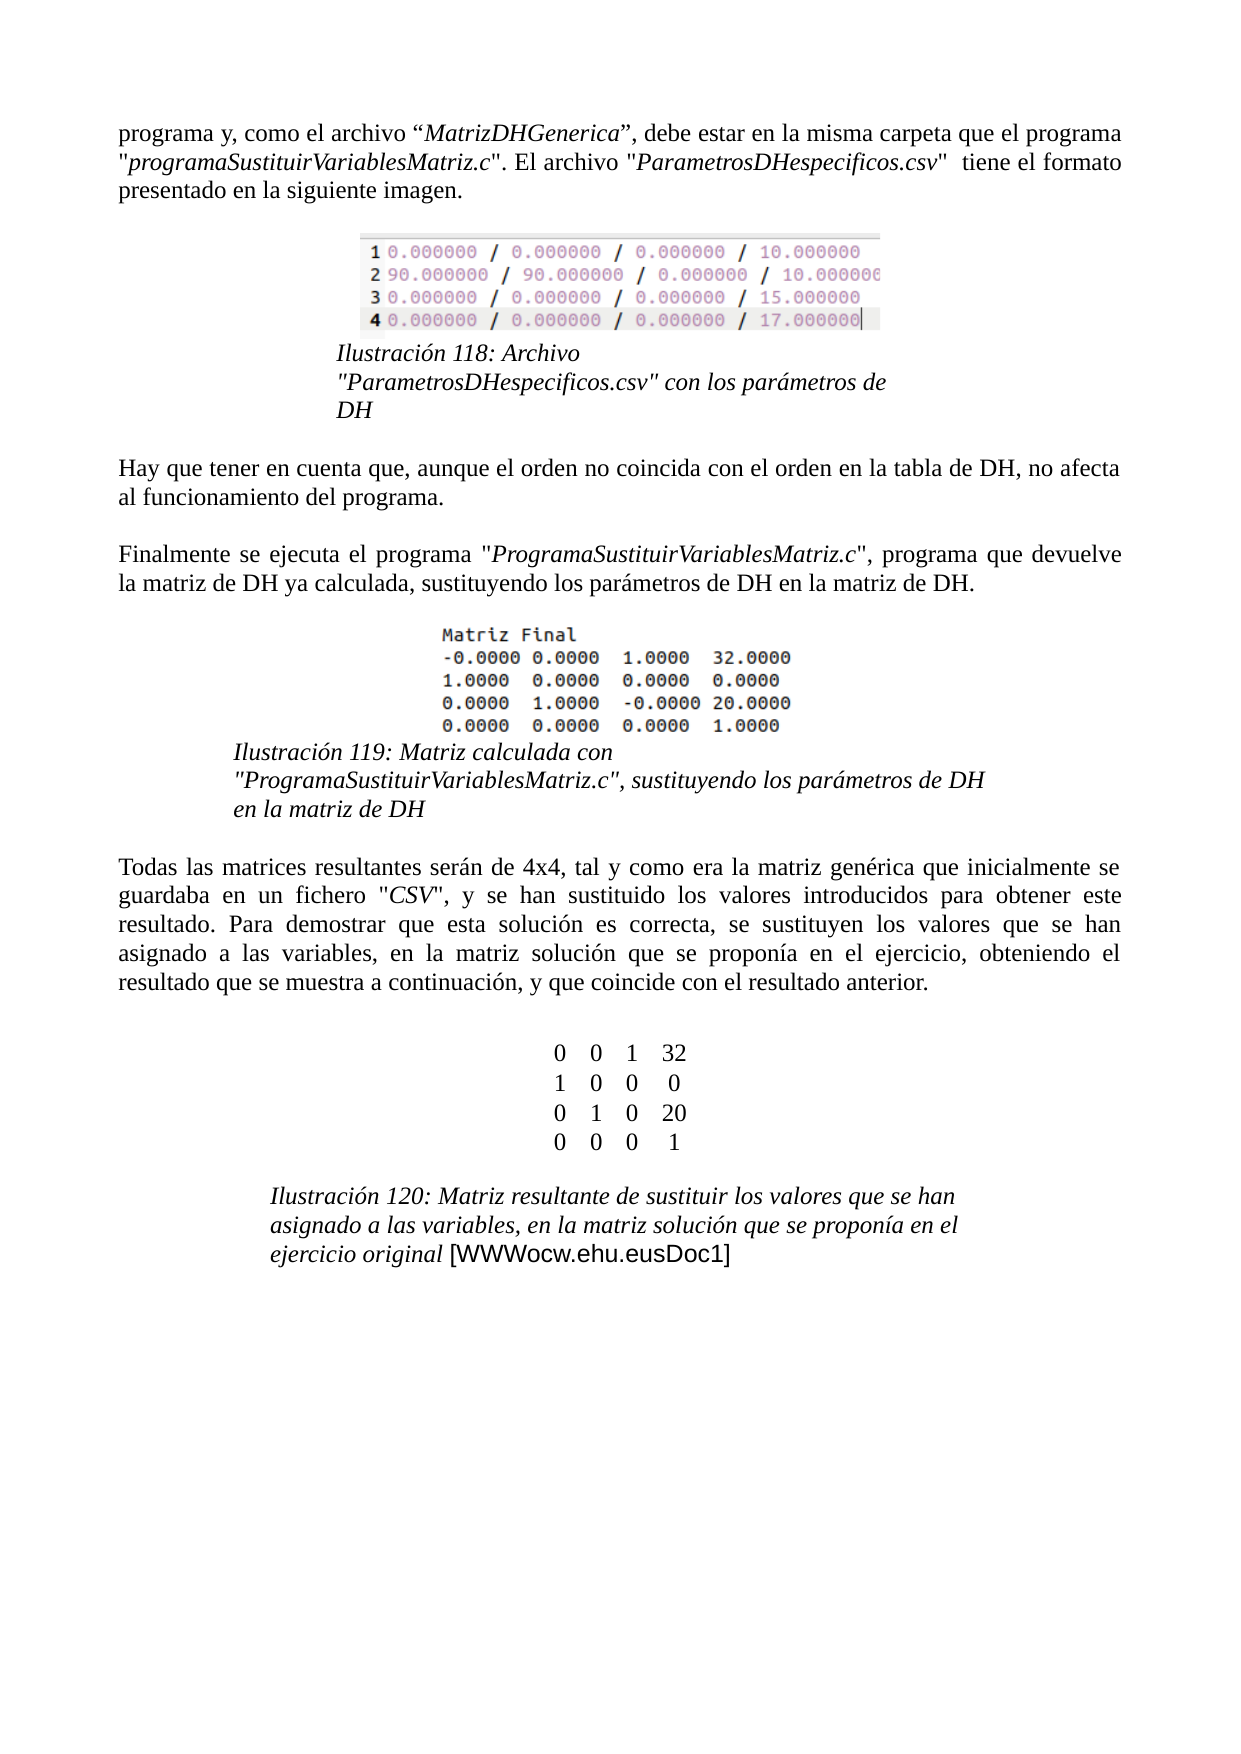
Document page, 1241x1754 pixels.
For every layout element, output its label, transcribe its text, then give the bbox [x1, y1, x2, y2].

text Ilustración 119: Matriz calculada con "ProgramaSustituirVariablesMatriz.c", sustituyendo los parámetros de DH en la matriz de DH [233, 638, 1007, 823]
text Ilustración 118: Archivo "ParametrosDHespecificos.csv" con los parámetros de DH [336, 246, 904, 424]
text Hay que tener en cuenta que, aunque el orden no coincida con el orden en la tabla de DH, no afecta al funcionamiento del programa. [118, 453, 1122, 511]
text programa y, como el archivo “MatrizDHGenerica”, debe estar en la misma carpeta que el programa "programaSustituirVariablesMatriz.c". El archivo "ParametrosDHespecificos.csv" tiene el formato presentado en la siguiente imagen. [118, 118, 1122, 204]
text Todas las matrices resultantes serán de 4x4, tal y como era la matriz genérica que inicialmente se guardaba en un fichero "CSV", y se han sustituido los valores introducidos para obtener este resultado. Para demostrar que esta solución es correcta, se sustituyen los valores que se han asignado a las variables, en la matriz solución que se proponía en el ejercicio, obteniendo el resultado que se muestra a continuación, y que coincide con el resultado anterior. [118, 852, 1122, 996]
text Finalmente se ejecuta el programa "ProgramaSustituirVariablesMatriz.c", programa que devuelve la matriz de DH ya calculada, sustituyendo los parámetros de DH en la matriz de DH. [118, 539, 1122, 597]
text Ilustración 120: Matriz resultante de sustituir los valores que se han asignado a las variables, en la matriz solución que se proponía en el ejercicio original [WWWocw.ehu.eusDoc1] [270, 1181, 971, 1268]
